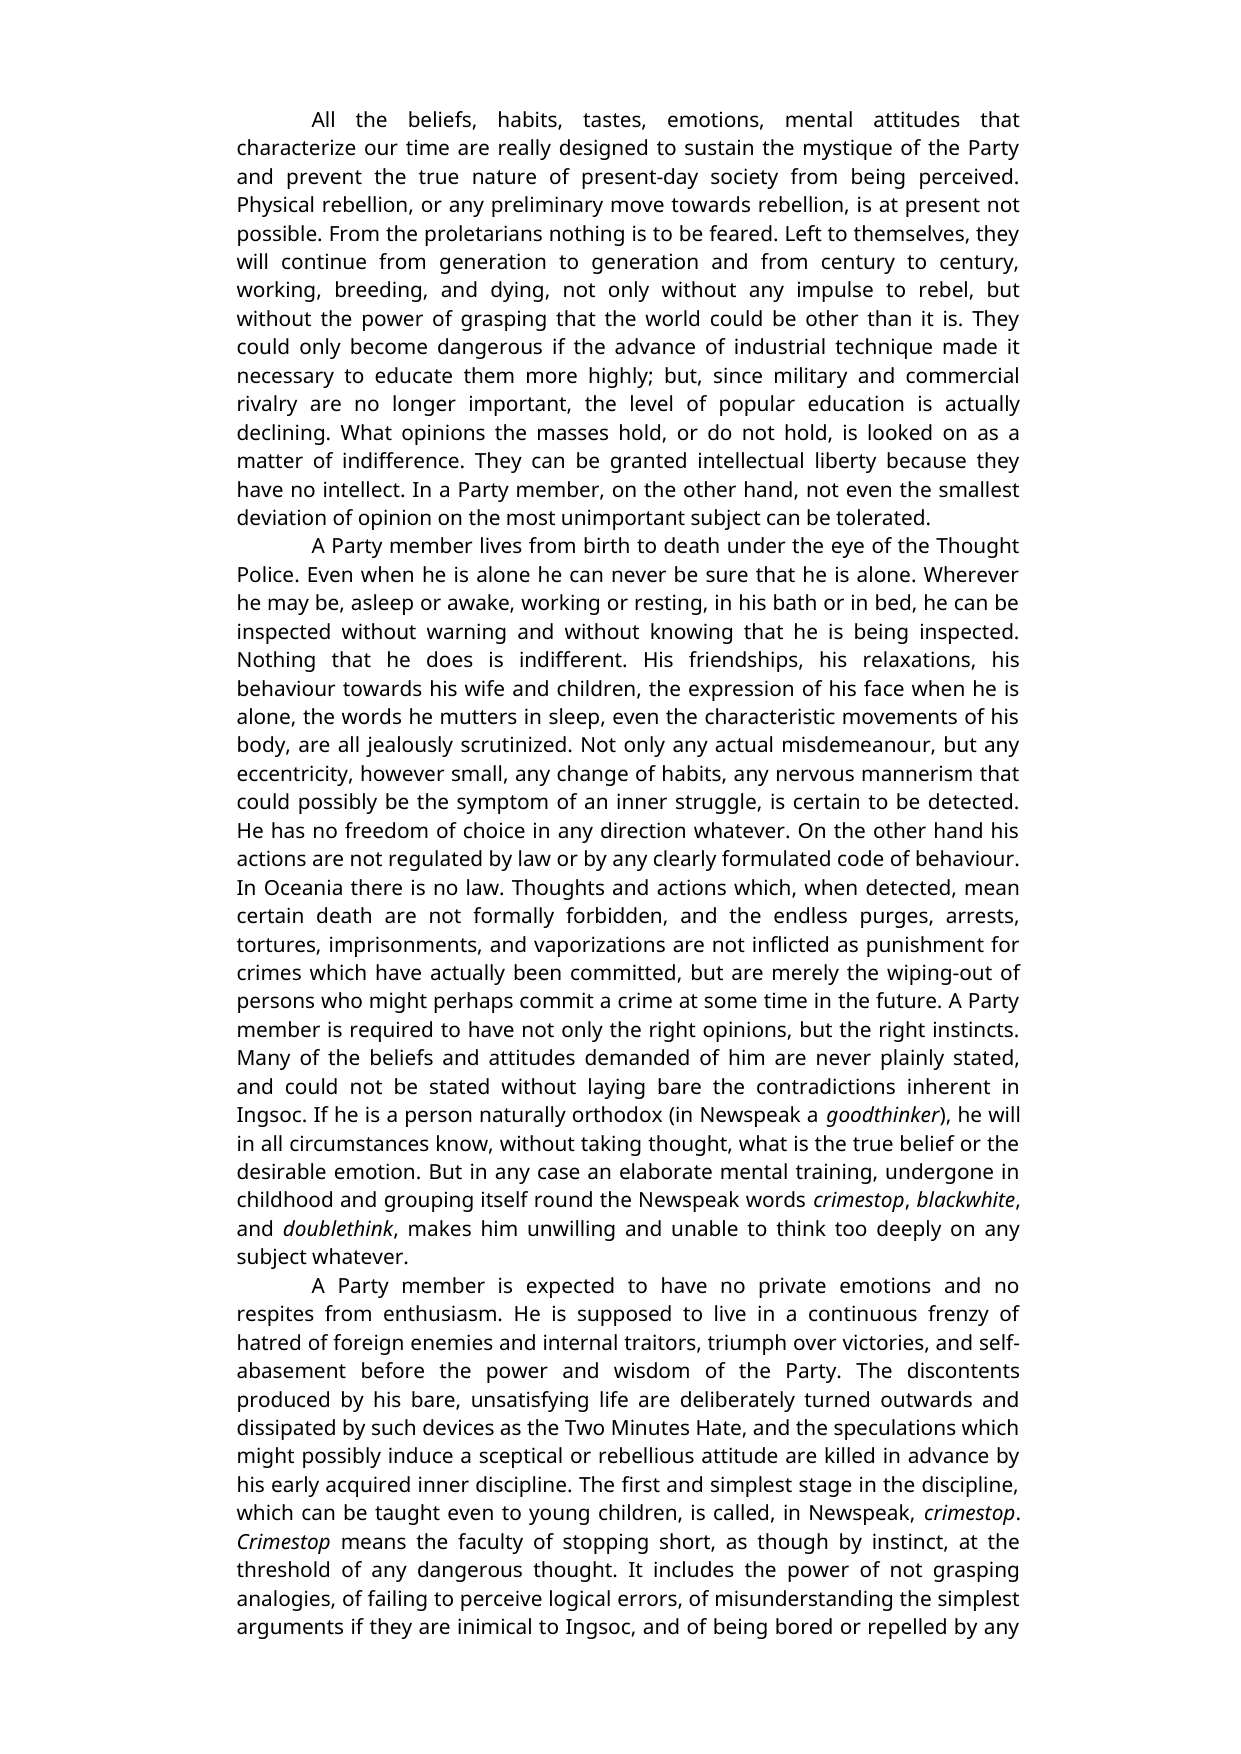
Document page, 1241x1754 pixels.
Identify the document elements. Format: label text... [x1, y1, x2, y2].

text A Party member lives from birth to death under the eye of the Thought Police. Even when he is alone he can never be sure that he is alone. Wherever he may be, asleep or awake, working or resting, in his bath or in bed, he can be inspected without warning and without knowing that he is being inspected. Nothing that he does is indifferent. His friendships, his relaxations, his behaviour towards his wife and children, the expression of his face when he is alone, the words he mutters in sleep, even the characteristic movements of his body, are all jealously scrutinized. Not only any actual misdemeanour, but any eccentricity, however small, any change of habits, any nervous mannerism that could possibly be the symptom of an inner struggle, is certain to be detected. He has no freedom of choice in any direction whatever. On the other hand his actions are not regulated by law or by any clearly formulated code of behaviour. In Oceania there is no law. Thoughts and actions which, when detected, mean certain death are not formally forbidden, and the endless purges, arrests, tortures, imprisonments, and vaporizations are not inflicted as punishment for crimes which have actually been committed, but are merely the wiping-out of persons who might perhaps commit a crime at some time in the future. A Party member is required to have not only the right opinions, but the right instincts. Many of the beliefs and attitudes demanded of him are never plainly stated, and could not be stated without laying bare the contradictions inherent in Ingsoc. If he is a person naturally orthodox (in Newspeak a goodthinker), he will in all circumstances know, without taking thought, what is the true belief or the desirable emotion. But in any case an elaborate mental training, undergone in childhood and grouping itself round the Newspeak words crimestop, blackwhite, and doublethink, makes him unwilling and unable to think too deeply on any subject whatever. [236, 532, 1021, 1271]
text A Party member is expected to have no private emotions and no respites from enthusiasm. He is supposed to live in a continuous frenzy of hatred of foreign enemies and internal traitors, triumph over victories, and self-abasement before the power and wisdom of the Party. The discontents produced by his bare, unsatisfying life are deliberately turned outwards and dissipated by such devices as the Two Minutes Hate, and the speculations which might possibly induce a sceptical or rebellious attitude are killed in advance by his early acquired inner discipline. The first and simplest stage in the discipline, which can be taught even to young children, is called, in Newspeak, crimestop. Crimestop means the faculty of stopping short, as though by instinct, at the threshold of any dangerous thought. It includes the power of not grasping analogies, of failing to perceive logical errors, of misunderstanding the simplest arguments if they are inimical to Ingsoc, and of being bored or repelled by any [236, 1271, 1021, 1641]
text All the beliefs, habits, tastes, emotions, mental attitudes that characterize our time are really designed to sustain the mystique of the Party and prevent the true nature of present-day society from being perceived. Physical rebellion, or any preliminary move towards rebellion, is at present not possible. From the proletarians nothing is to be feared. Left to themselves, they will continue from generation to generation and from century to century, working, breeding, and dying, not only without any impulse to rebel, but without the power of grasping that the world could be other than it is. They could only become dangerous if the advance of industrial technique made it necessary to educate them more highly; but, since military and commercial rivalry are no longer important, the level of popular education is actually declining. What opinions the masses hold, or do not hold, is looked on as a matter of indifference. They can be granted intellectual liberty because they have no intellect. In a Party member, on the other hand, not even the smallest deviation of opinion on the most unimportant subject can be tolerated. [236, 105, 1021, 532]
